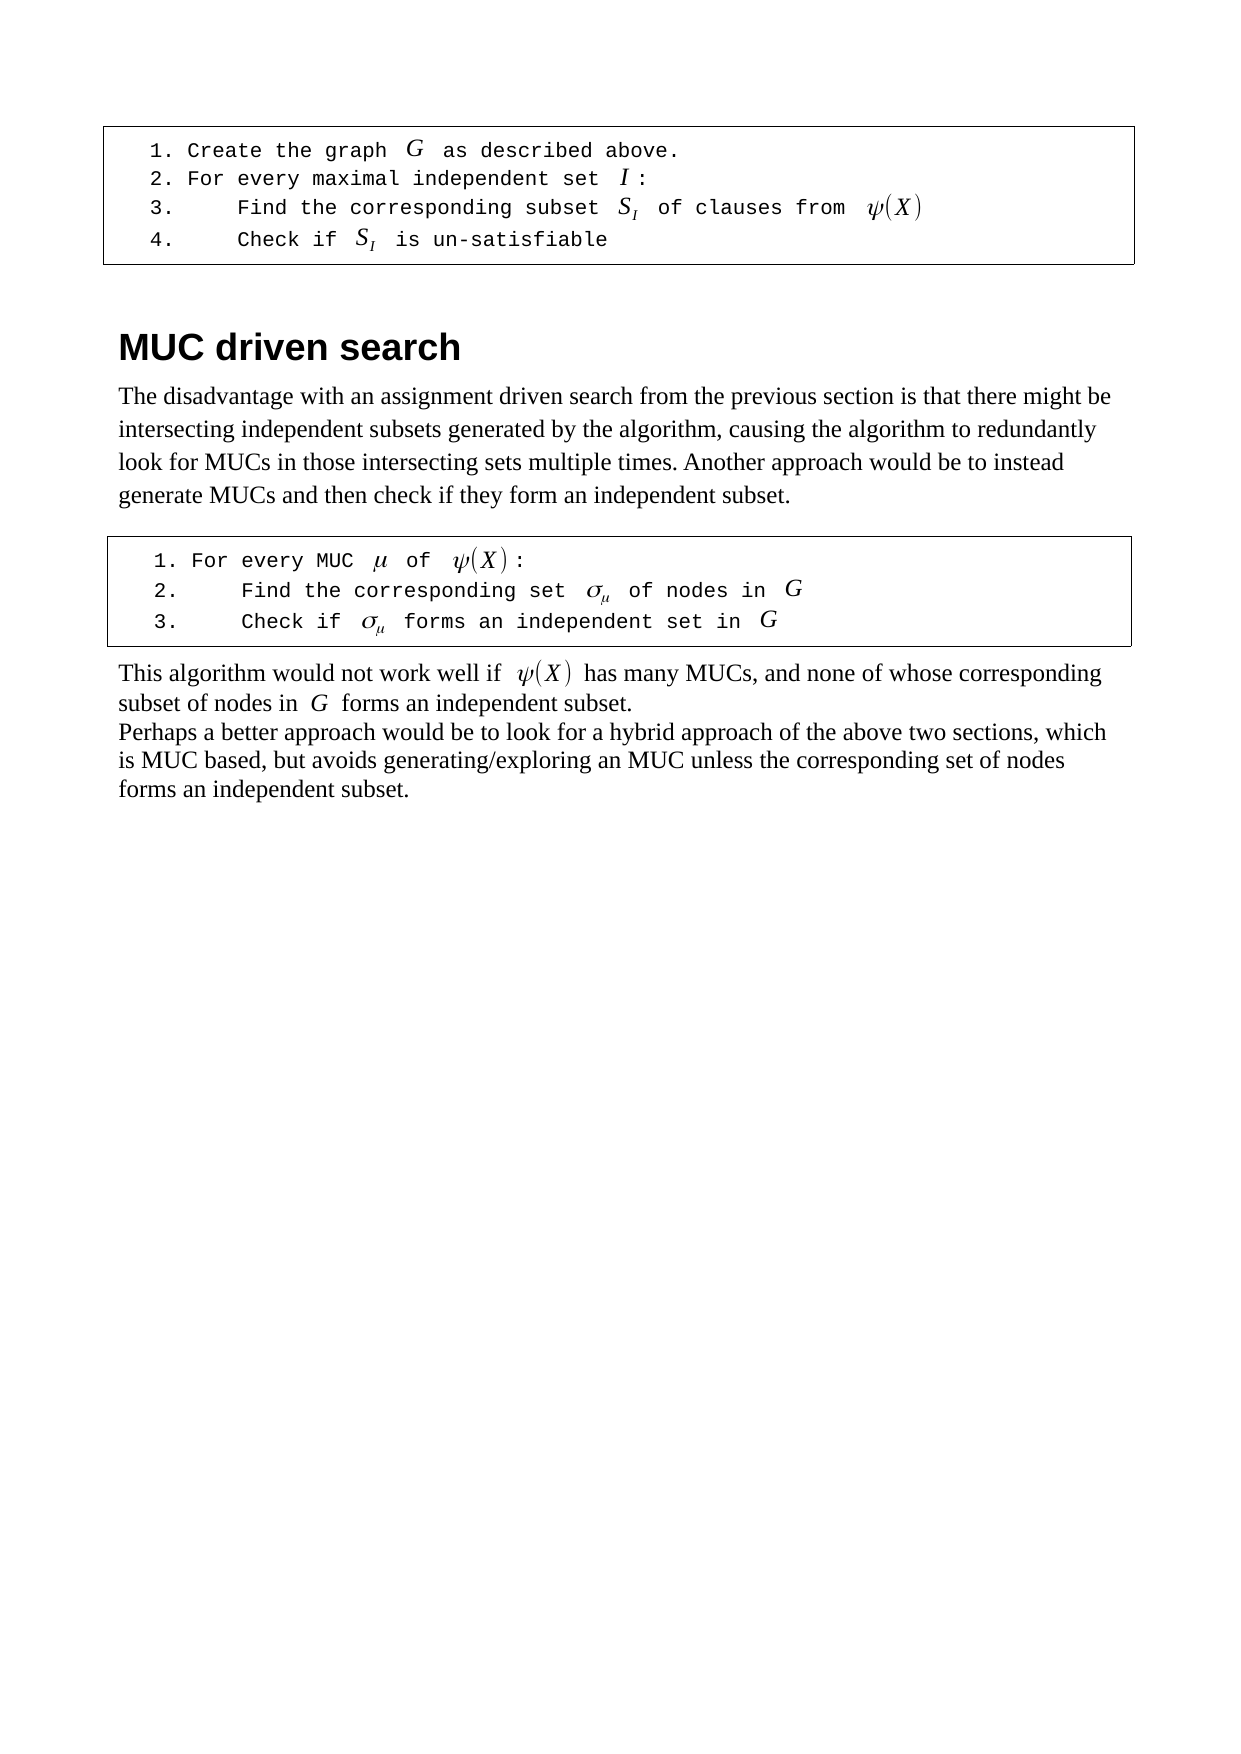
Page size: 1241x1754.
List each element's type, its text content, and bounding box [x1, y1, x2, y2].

subtitle MUC driven search [118, 324, 1122, 368]
text Perhaps a better approach would be to look for a hybrid approach of the above two sections, which is MUC based, but avoids generating/exploring an MUC unless the corresponding set of nodes forms an independent subset. [118, 717, 1122, 803]
text [118, 527, 1122, 536]
list Find the corresponding set of nodes in [154, 575, 1122, 606]
list For every MUC of : [154, 545, 1122, 575]
list Create the graph as described above. [149, 135, 1125, 163]
text This algorithm would not work well if has many MUCs, and none of whose corresponding subset of nodes in forms an independent subset. [118, 647, 1122, 717]
list Check if is un-satisfiable [149, 224, 1125, 255]
list Check if forms an independent set in [154, 606, 1122, 637]
text The disadvantage with an assignment driven search from the previous section is that there might be intersecting independent subsets generated by the algorithm, causing the algorithm to redundantly look for MUCs in those intersecting sets multiple times. Another approach would be to instead generate MUCs and then check if they form an independent subset. [118, 381, 1122, 508]
list Find the corresponding subset of clauses from [149, 192, 1125, 224]
text [108, 537, 1131, 646]
list For every maximal independent set : [149, 163, 1125, 192]
